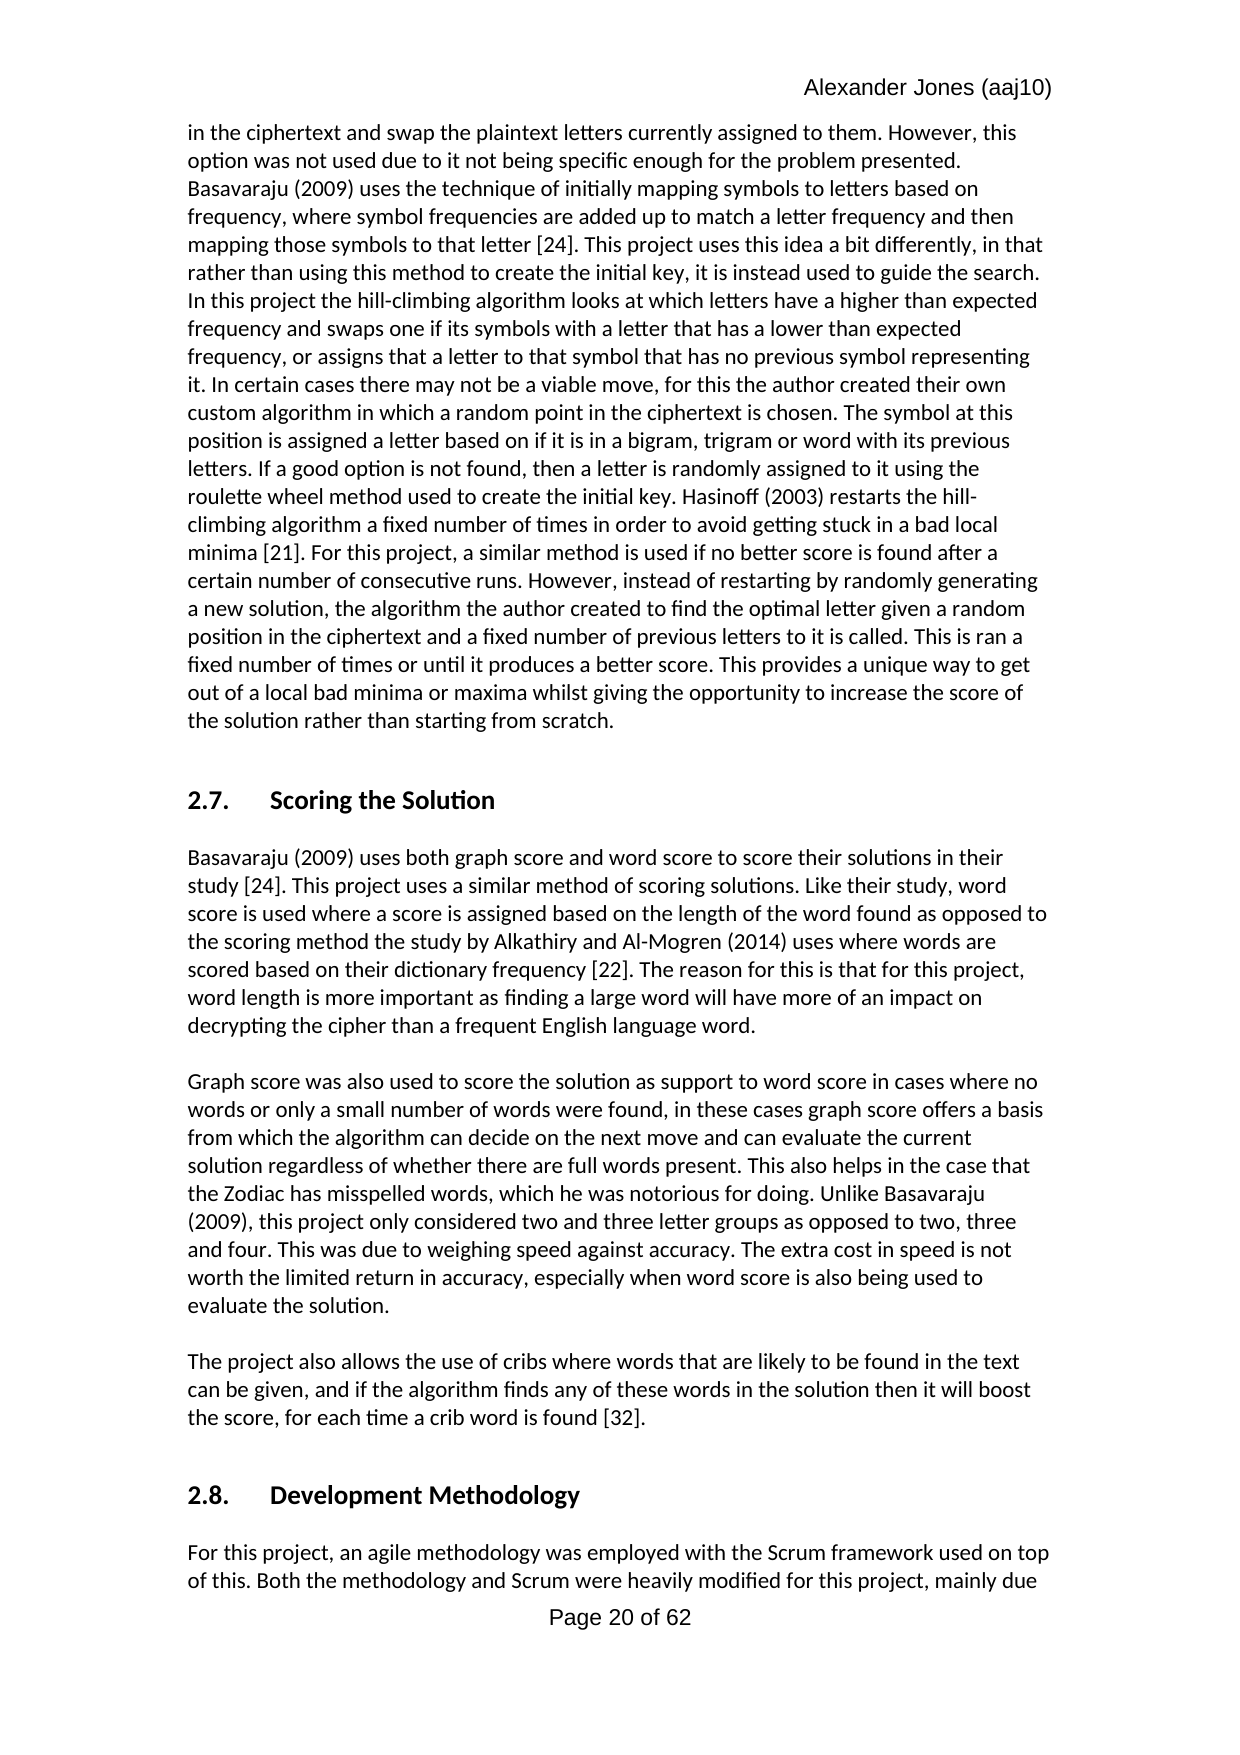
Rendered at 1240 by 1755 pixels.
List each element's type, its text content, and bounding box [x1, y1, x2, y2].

subtitle Development Methodology [187, 1478, 1052, 1511]
text The project also allows the use of cribs where words that are likely to be found in the text can be given, and if the algorithm finds any of these words in the solution then it will boost the score, for each time a crib word is found [32]. [187, 1347, 1052, 1431]
text Graph score was also used to score the solution as support to word score in cases where no words or only a small number of words were found, in these cases graph score offers a basis from which the algorithm can decide on the next move and can evaluate the current solution regardless of whether there are full words present. This also helps in the case that the Zodiac has misspelled words, which he was notorious for doing. Unlike Basavaraju (2009), this project only considered two and three letter groups as opposed to two, three and four. This was due to weighing speed against accuracy. The extra cost in speed is not worth the limited return in accuracy, especially when word score is also being used to evaluate the solution. [187, 1067, 1052, 1319]
text For this project, an agile methodology was employed with the Scrum framework used on top of this. Both the methodology and Scrum were heavily modified for this project, mainly due [187, 1538, 1052, 1594]
text in the ciphertext and swap the plaintext letters currently assigned to them. However, this option was not used due to it not being specific enough for the problem presented. Basavaraju (2009) uses the technique of initially mapping symbols to letters based on frequency, where symbol frequencies are added up to match a letter frequency and then mapping those symbols to that letter [24]. This project uses this idea a bit differently, in that rather than using this method to create the initial key, it is instead used to guide the search. In this project the hill-climbing algorithm looks at which letters have a higher than expected frequency and swaps one if its symbols with a letter that has a lower than expected frequency, or assigns that a letter to that symbol that has no previous symbol representing it. In certain cases there may not be a viable move, for this the author created their own custom algorithm in which a random point in the ciphertext is chosen. The symbol at this position is assigned a letter based on if it is in a bigram, trigram or word with its previous letters. If a good option is not found, then a letter is randomly assigned to it using the roulette wheel method used to create the initial key. Hasinoff (2003) restarts the hill-climbing algorithm a fixed number of times in order to avoid getting stuck in a bad local minima [21]. For this project, a similar method is used if no better score is found after a certain number of consecutive runs. However, instead of restarting by randomly generating a new solution, the algorithm the author created to find the optimal letter given a random position in the ciphertext and a fixed number of previous letters to it is called. This is ran a fixed number of times or until it produces a better score. This provides a unique way to get out of a local bad minima or maxima whilst giving the opportunity to increase the score of the solution rather than starting from scratch. [187, 118, 1052, 734]
text Basavaraju (2009) uses both graph score and word score to score their solutions in their study [24]. This project uses a similar method of scoring solutions. Like their study, word score is used where a score is assigned based on the length of the word found as opposed to the scoring method the study by Alkathiry and Al-Mogren (2014) uses where words are scored based on their dictionary frequency [22]. The reason for this is that for this project, word length is more important as finding a large word will have more of an impact on decrypting the cipher than a frequent English language word. [187, 843, 1052, 1039]
subtitle Scoring the Solution [187, 783, 1052, 816]
